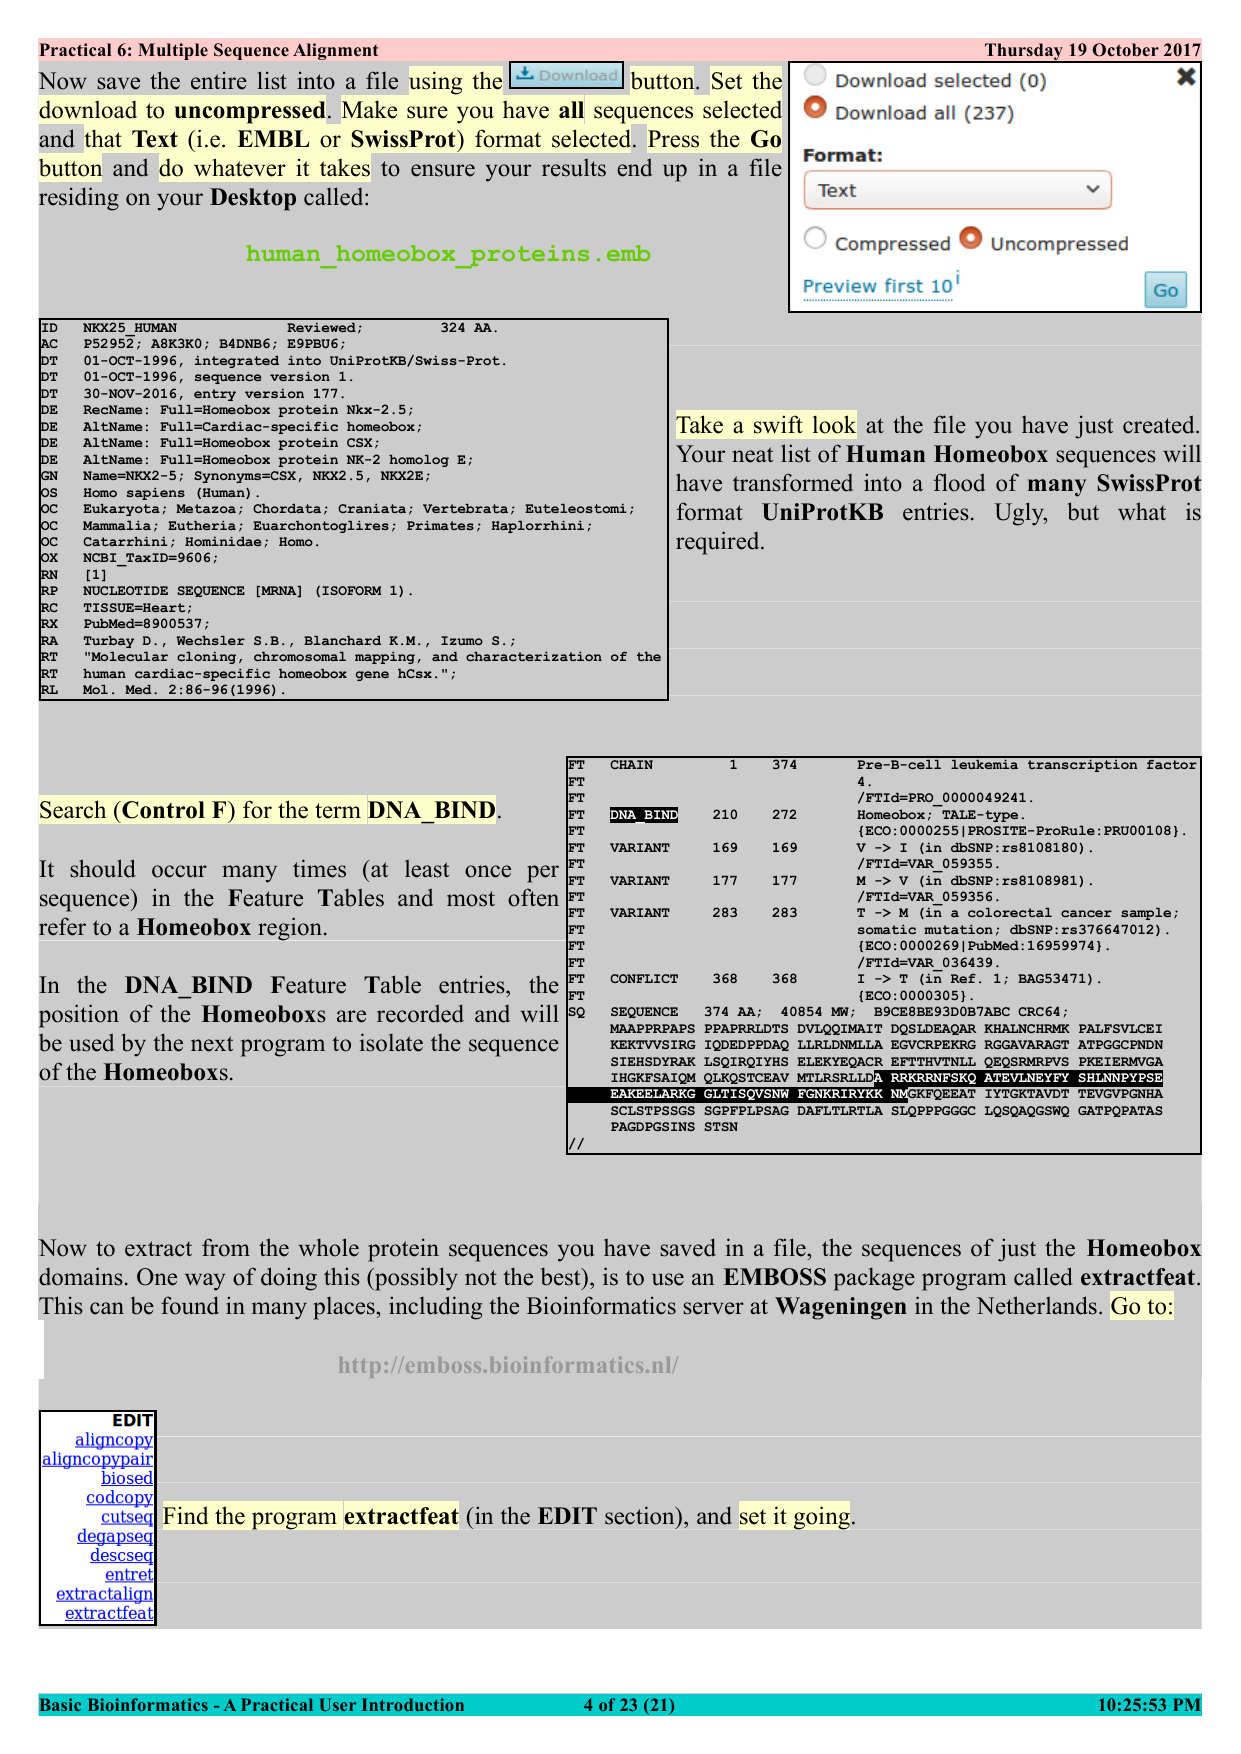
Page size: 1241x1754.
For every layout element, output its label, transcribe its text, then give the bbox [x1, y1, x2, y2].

text SQ SEQUENCE 374 AA; 40854 MW; B9CE8BE93D0B7ABC CRC64; [568, 1004, 1200, 1021]
text http://emboss.bioinformatics.nl/ [44, 1349, 1202, 1379]
text DE AltName: Full=Homeobox protein NK-2 homolog E; [41, 452, 667, 468]
text RL Mol. Med. 2:86-96(1996). [41, 682, 667, 699]
text FT CONFLICT 368 368 I -> T (in Ref. 1; BAG53471). [568, 972, 1200, 988]
text FT VARIANT 177 177 M -> V (in dbSNP:rs8108981). [568, 873, 1200, 889]
text Now save the entire list into a file using thebutton. Set the download to uncompressed. Make sure you have all sequences selected and that Text (i.e. EMBL or SwissProt) format selected. Press the Go button and do whatever it takes to ensure your results end up in a file residing on your Desktop called: [38, 61, 788, 211]
text DE AltName: Full=Homeobox protein CSX; [41, 436, 667, 452]
text AC P52952; A8K3K0; B4DNB6; E9PBU6; [41, 337, 667, 353]
text PAGDPGSINS STSN [568, 1120, 1200, 1136]
text RX PubMed=8900537; [41, 617, 667, 633]
text FT DNA_BIND 210 272 Homeobox; TALE-type. [568, 807, 1200, 823]
text OC Eukaryota; Metazoa; Chordata; Craniata; Vertebrata; Euteleostomi; [41, 501, 667, 518]
text FT CHAIN 1 374 Pre-B-cell leukemia transcription factor [568, 758, 1200, 774]
text OS Homo sapiens (Human). [41, 485, 667, 501]
text Take a swift look at the file you have just created. Your neat list of Human Homeobox sequences will have transformed into a flood of many SwissProt format UniProtKB entries. Ugly, but what is required. [669, 410, 1202, 555]
text FT /FTId=VAR_059355. [568, 856, 1200, 873]
text It should occur many times (at least once per sequence) in the Feature Tables and most often refer to a Homeobox region. [38, 853, 566, 941]
text DE AltName: Full=Cardiac-specific homeobox; [41, 419, 667, 436]
text Now to extract from the whole protein sequences you have saved in a file, the sequences of just the Homeobox domains. One way of doing this (possibly not the best), is to use an EMBOSS package program called extractfeat. This can be found in many places, including the Bioinformatics server at Wageningen in the Netherlands. Go to: [38, 1233, 1202, 1320]
picture [790, 63, 1200, 311]
text SCLSTPSSGS SGPFPLPSAG DAFLTLRTLA SLQPPPGGGC LQSQAQGSWQ GATPQPATAS [568, 1103, 1200, 1120]
text RN [1] [41, 567, 667, 584]
text SIEHSDYRAK LSQIRQIYHS ELEKYEQACR EFTTHVTNLL QEQSRMRPVS PKEIERMVGA [568, 1054, 1200, 1070]
text In the DNA_BIND Feature Table entries, the position of the Homeoboxs are recorded and will be used by the next program to isolate the sequence of the Homeoboxs. [38, 970, 566, 1086]
text DT 01-OCT-1996, sequence version 1. [41, 370, 667, 386]
text // [568, 1136, 1200, 1153]
text KEKTVVSIRG IQDEDPPDAQ LLRLDNMLLA EGVCRPEKRG RGGAVARAGT ATPGGCPNDN [568, 1037, 1200, 1054]
text MAAPPRPAPS PPAPRRLDTS DVLQQIMAIT DQSLDEAQAR KHALNCHRMK PALFSVLCEI [568, 1021, 1200, 1037]
text human_homeobox_proteins.emb [38, 240, 788, 269]
text GN Name=NKX2-5; Synonyms=CSX, NKX2.5, NKX2E; [41, 468, 667, 485]
text ID NKX25_HUMAN Reviewed; 324 AA. [41, 320, 667, 337]
text IHGKFSAIQM QLKQSTCEAV MTLRSRLLDA RRKRRNFSKQ ATEVLNEYFY SHLNNPYPSE [568, 1070, 1200, 1087]
text DE RecName: Full=Homeobox protein Nkx-2.5; [41, 403, 667, 419]
text Find the program extractfeat (in the EDIT section), and set it going. [157, 1501, 1202, 1530]
text FT /FTId=VAR_059356. [568, 889, 1200, 906]
picture [511, 63, 622, 87]
text FT /FTId=PRO_0000049241. [568, 791, 1200, 807]
text FT VARIANT 169 169 V -> I (in dbSNP:rs8108180). [568, 840, 1200, 856]
text RT human cardiac-specific homeobox gene hCsx."; [41, 666, 667, 682]
text FT somatic mutation; dbSNP:rs376647012). [568, 922, 1200, 939]
text RC TISSUE=Heart; [41, 600, 667, 617]
text OX NCBI_TaxID=9606; [41, 551, 667, 567]
text RA Turbay D., Wechsler S.B., Blanchard K.M., Izumo S.; [41, 633, 667, 649]
text OC Mammalia; Eutheria; Euarchontoglires; Primates; Haplorrhini; [41, 518, 667, 534]
text FT {ECO:0000269|PubMed:16959974}. [568, 939, 1200, 955]
text OC Catarrhini; Hominidae; Homo. [41, 534, 667, 551]
text DT 30-NOV-2016, entry version 177. [41, 386, 667, 403]
text FT VARIANT 283 283 T -> M (in a colorectal cancer sample; [568, 906, 1200, 922]
text DT 01-OCT-1996, integrated into UniProtKB/Swiss-Prot. [41, 353, 667, 370]
text FT 4. [568, 774, 1200, 791]
text FT {ECO:0000305}. [568, 988, 1200, 1004]
text FT /FTId=VAR_036439. [568, 955, 1200, 972]
text RT "Molecular cloning, chromosomal mapping, and characterization of the [41, 649, 667, 666]
text Search (Control F) for the term DNA_BIND. [38, 795, 566, 824]
text FT {ECO:0000255|PROSITE-ProRule:PRU00108}. [568, 823, 1200, 840]
picture [41, 1412, 154, 1624]
text EAKEELARKG GLTISQVSNW FGNKRIRYKK NMGKFQEEAT IYTGKTAVDT TEVGVPGNHA [568, 1087, 1200, 1103]
text RP NUCLEOTIDE SEQUENCE [MRNA] (ISOFORM 1). [41, 584, 667, 600]
